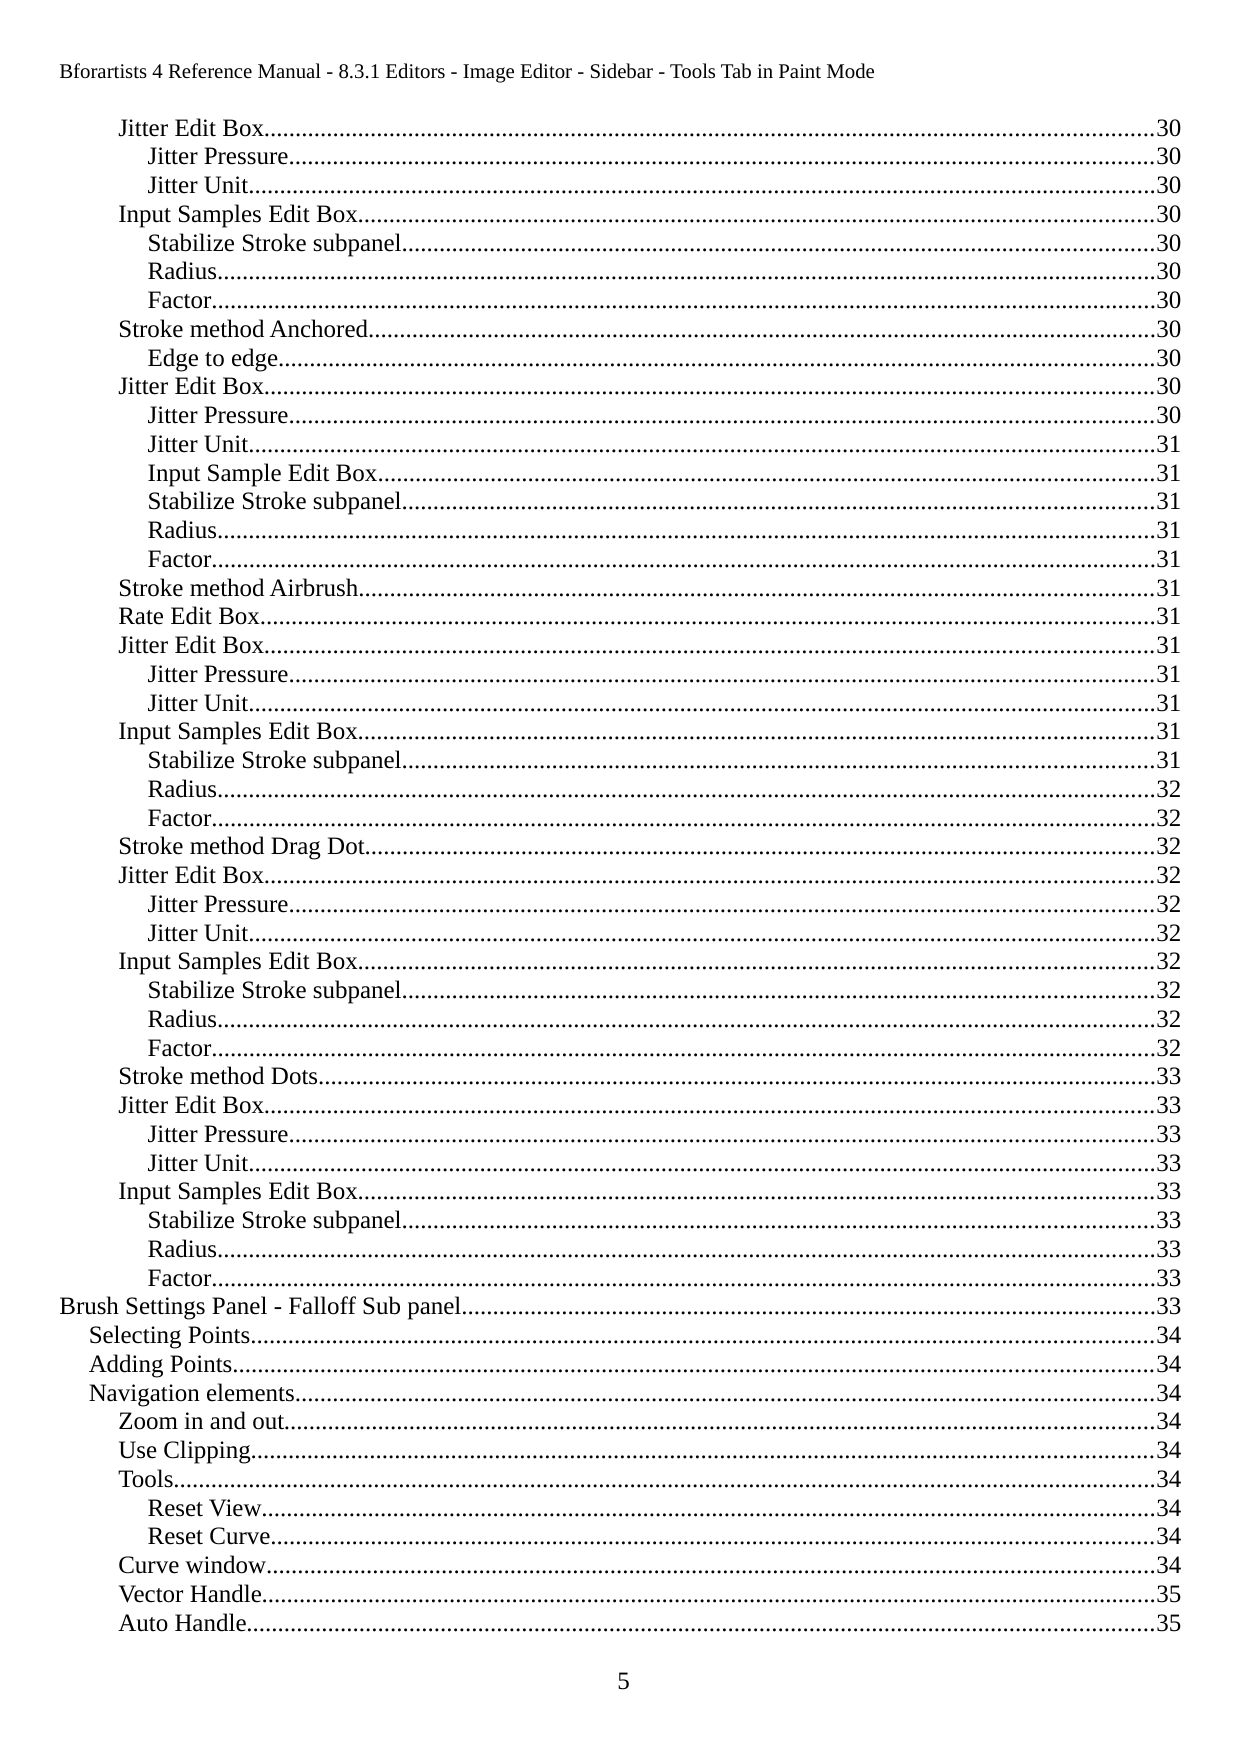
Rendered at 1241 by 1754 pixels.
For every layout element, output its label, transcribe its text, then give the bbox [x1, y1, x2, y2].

text Brush Settings Panel - Falloff Sub panel 33 [59, 1291, 1181, 1320]
text Jitter Pressure 30 [147, 400, 1181, 429]
text Jitter Edit Box 32 [118, 860, 1181, 889]
text Radius 32 [147, 774, 1181, 803]
text Factor 31 [147, 544, 1181, 573]
text Factor 30 [147, 285, 1181, 314]
text Jitter Edit Box 31 [118, 630, 1181, 659]
text Input Samples Edit Box 33 [118, 1176, 1181, 1205]
text Stroke method Airbrush 31 [118, 573, 1181, 601]
text Stabilize Stroke subpanel 30 [147, 228, 1181, 256]
text Tools 34 [118, 1464, 1181, 1493]
text Reset Curve 34 [147, 1521, 1181, 1550]
text Reset View 34 [147, 1493, 1181, 1521]
text Radius 33 [147, 1234, 1181, 1263]
text Stabilize Stroke subpanel 31 [147, 486, 1181, 515]
text Factor 32 [147, 803, 1181, 831]
text Jitter Edit Box 30 [118, 371, 1181, 400]
text Vector Handle 35 [118, 1579, 1181, 1608]
text Jitter Unit 33 [147, 1148, 1181, 1176]
text Factor 32 [147, 1033, 1181, 1061]
text Factor 33 [147, 1263, 1181, 1291]
text Stabilize Stroke subpanel 32 [147, 975, 1181, 1004]
text Jitter Unit 32 [147, 918, 1181, 946]
text Adding Points 34 [88, 1349, 1181, 1378]
text Jitter Edit Box 33 [118, 1090, 1181, 1119]
text Navigation elements 34 [88, 1378, 1181, 1406]
text Stroke method Anchored 30 [118, 314, 1181, 343]
text Jitter Unit 30 [147, 170, 1181, 199]
text Jitter Pressure 32 [147, 889, 1181, 918]
text Input Sample Edit Box 31 [147, 458, 1181, 486]
text Use Clipping 34 [118, 1435, 1181, 1464]
text Radius 32 [147, 1004, 1181, 1033]
text Radius 31 [147, 515, 1181, 544]
text Edge to edge 30 [147, 343, 1181, 371]
text Jitter Edit Box 30 [118, 113, 1181, 141]
text Radius 30 [147, 256, 1181, 285]
text Curve window 34 [118, 1550, 1181, 1579]
text Stroke method Drag Dot 32 [118, 831, 1181, 860]
text Jitter Pressure 33 [147, 1119, 1181, 1148]
text Input Samples Edit Box 30 [118, 199, 1181, 228]
text Jitter Unit 31 [147, 688, 1181, 716]
text Selecting Points 34 [88, 1320, 1181, 1349]
text Zoom in and out 34 [118, 1406, 1181, 1435]
text Jitter Pressure 31 [147, 659, 1181, 688]
text Jitter Pressure 30 [147, 141, 1181, 170]
text Rate Edit Box 31 [118, 601, 1181, 630]
text Stabilize Stroke subpanel 31 [147, 745, 1181, 774]
text Jitter Unit 31 [147, 429, 1181, 458]
text Input Samples Edit Box 31 [118, 716, 1181, 745]
text Input Samples Edit Box 32 [118, 946, 1181, 975]
text Stabilize Stroke subpanel 33 [147, 1205, 1181, 1234]
text Stroke method Dots 33 [118, 1061, 1181, 1090]
text Auto Handle 35 [118, 1608, 1181, 1636]
